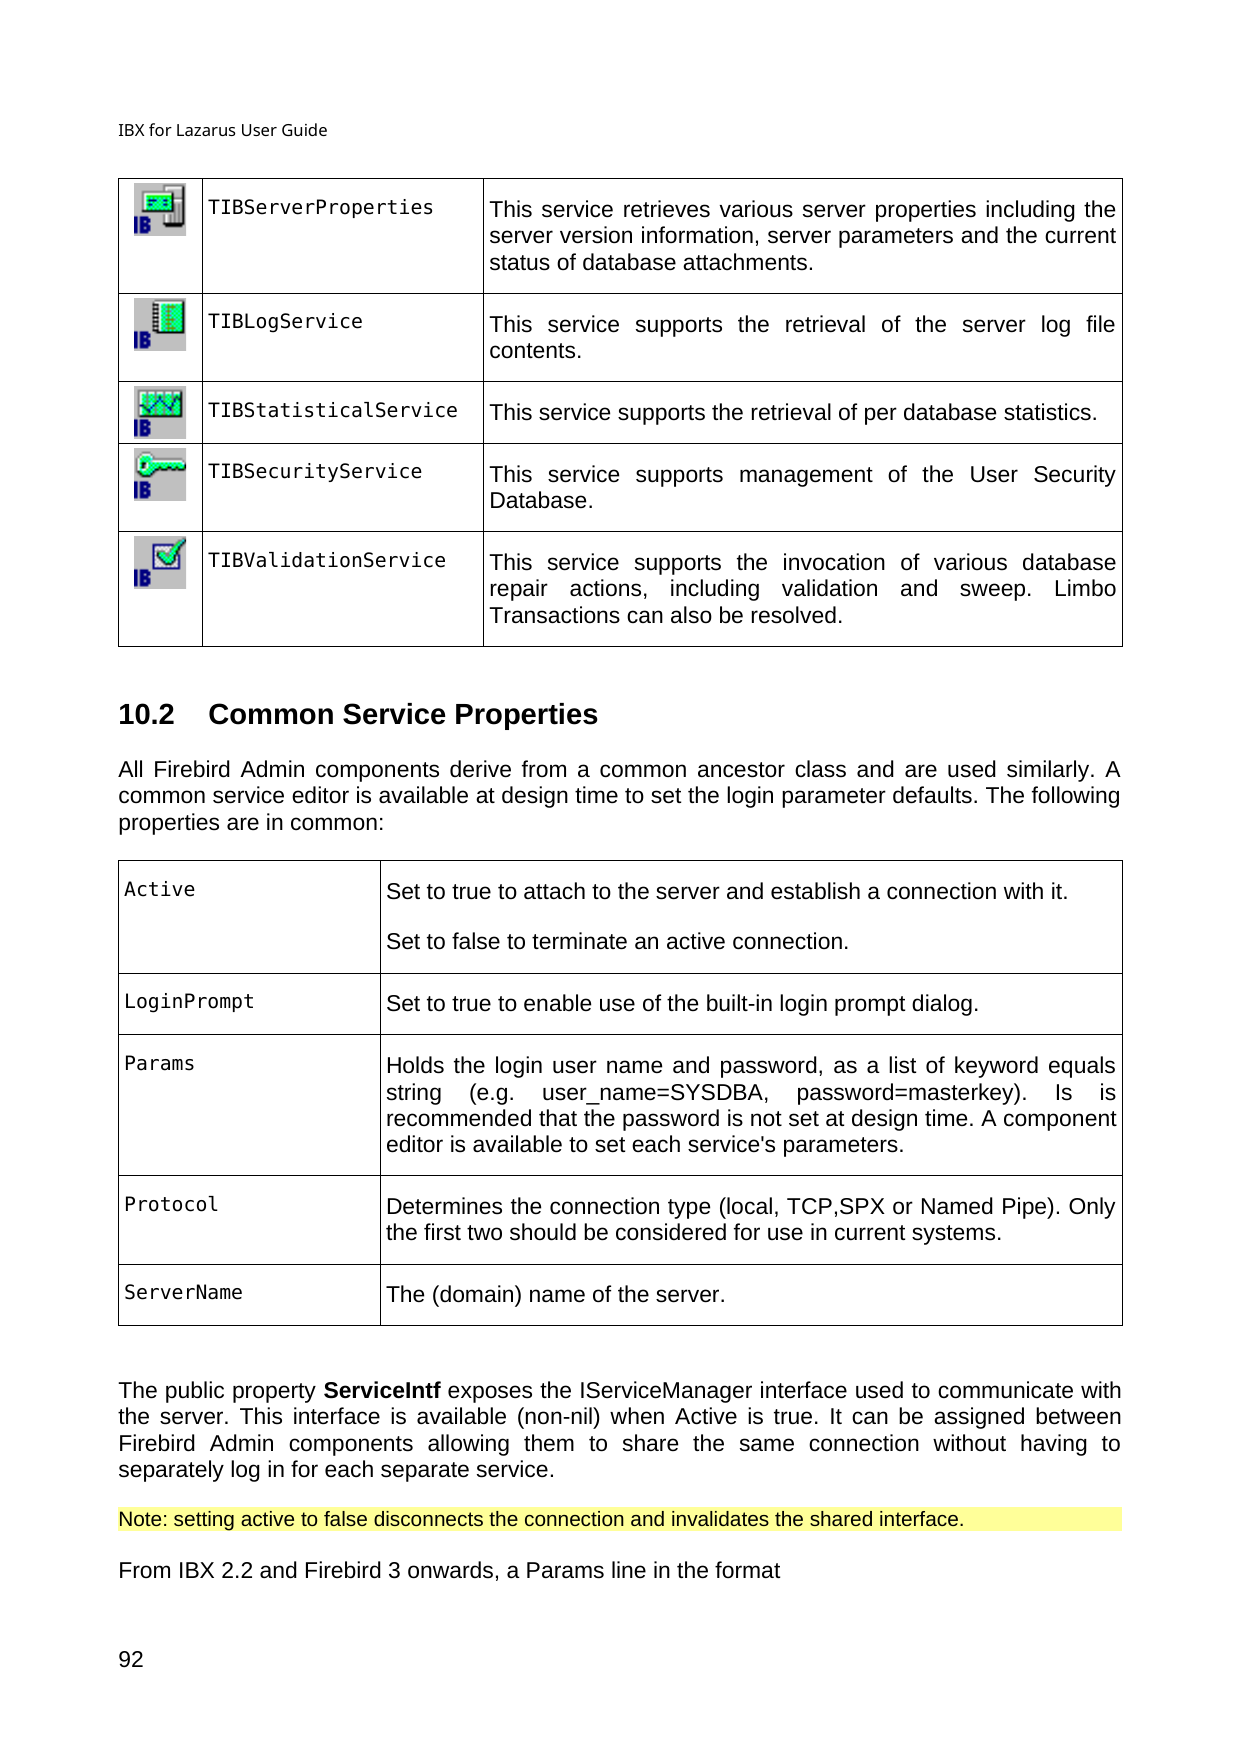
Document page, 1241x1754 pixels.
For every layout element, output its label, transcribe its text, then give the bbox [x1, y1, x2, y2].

table_cell TIBSecurityService [203, 444, 483, 531]
picture [134, 536, 187, 589]
picture [134, 183, 187, 236]
table_cell This service supports management of the User Security Database. [484, 444, 1122, 531]
picture [134, 448, 187, 501]
table_cell Set to true to enable use of the built-in login prompt dialog. [381, 974, 1122, 1034]
table_header Set to true to attach to the server and establish a connection with it. Set to false to terminate an active connection. [381, 861, 1122, 972]
table_cell Determines the connection type (local, TCP,SPX or Named Pipe). Only the first two should be considered for use in current systems. [381, 1176, 1122, 1263]
table_cell [119, 294, 202, 298]
table_cell This service supports the retrieval of per database statistics. [484, 382, 1122, 443]
table_cell [119, 179, 202, 293]
table_header Active [119, 861, 380, 972]
text All Firebird Admin components derive from a common ancestor class and are used similarly. A common service editor is available at design time to set the login parameter defaults. The following properties are in common: [118, 756, 1122, 835]
table_cell TIBStatisticalService [203, 382, 483, 443]
subtitle Common Service Properties [118, 697, 1122, 731]
picture [134, 298, 187, 351]
table_cell [119, 299, 202, 381]
table_cell Protocol [119, 1176, 380, 1263]
table_cell ServerName [119, 1265, 380, 1325]
table_cell The (domain) name of the server. [381, 1265, 1122, 1325]
table_cell This service supports the retrieval of the server log file contents. [484, 294, 1122, 381]
table_cell TIBServerProperties [203, 179, 483, 293]
table_cell Params [119, 1035, 380, 1175]
text The public property ServiceIntf exposes the IServiceManager interface used to communicate with the server. This interface is available (non-nil) when Active is true. It can be assigned between Firebird Admin components allowing them to share the same connection without having to separately log in for each separate service. [118, 1377, 1122, 1482]
table_cell [119, 382, 202, 443]
picture [134, 386, 187, 439]
table_cell LoginPrompt [119, 974, 380, 1034]
table_cell [119, 532, 202, 646]
table_cell [119, 444, 202, 531]
table_cell TIBLogService [203, 294, 483, 381]
table_cell Holds the login user name and password, as a list of keyword equals string (e.g. user_name=SYSDBA, password=masterkey). Is is recommended that the password is not set at design time. A component editor is available to set each service's parameters. [381, 1035, 1122, 1175]
table_cell This service supports the invocation of various database repair actions, including validation and sweep. Limbo Transactions can also be resolved. [484, 532, 1122, 646]
text From IBX 2.2 and Firebird 3 onwards, a Params line in the format [118, 1557, 1122, 1583]
table_cell TIBValidationService [203, 532, 483, 646]
text Note: setting active to false disconnects the connection and invalidates the shared interface. [118, 1507, 1122, 1531]
table_cell This service retrieves various server properties including the server version information, server parameters and the current status of database attachments. [484, 179, 1122, 293]
